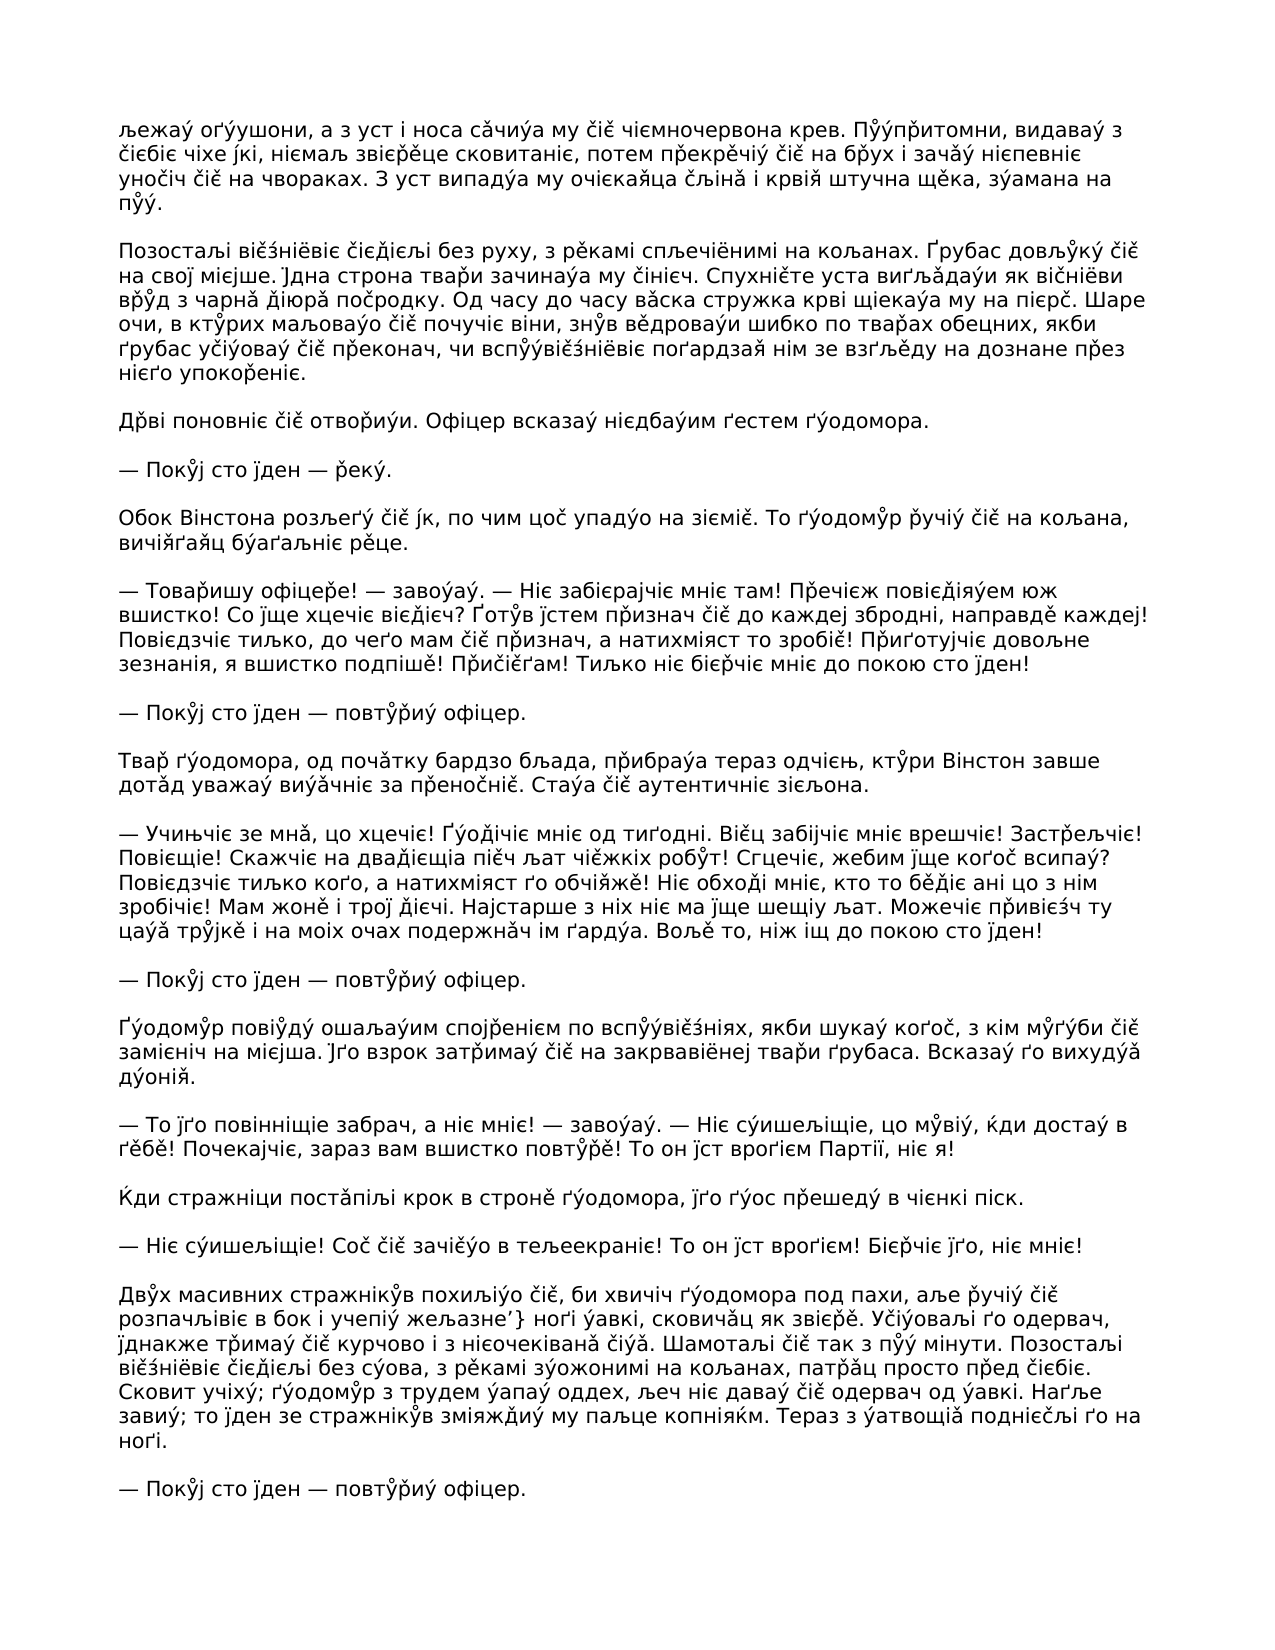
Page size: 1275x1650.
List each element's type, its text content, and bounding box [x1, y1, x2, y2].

text Ґу́одому̊р повіу̊ду́ ошаљау́им спојр̌енієм по вспу̊у́віє̌з́ніях, якби шукау́ коґос̌, з кім му̊ґу́би с̌іє̌ замієніч на мієјша. Ј̈ґо взрок затр̌имау́ с̌іє̌ на закрвавіёнеј твар̌и ґрубаса. Всказау́ ґо вихуду́а̌ ду́онія̌. [118, 1016, 1157, 1089]
text — Поку̊ј сто ȷ̈ден — повту̊р̌иу́ офіцер. [118, 968, 1157, 992]
text љежау́ оґу́ушони, а з уст і носа са̌чиу́а му с̌іє̌ чіємночервона крев. Пу̊у́пр̌итомни, видавау́ з с̌ієбіє чіхе ȷ́кі, ніємаљ звієр̌е̌це сковитаніє, потем пр̌екре̌чіу́ с̌іє̌ на бр̌ух і зача̌у́ нієпевніє унос̌іч с̌іє̌ на чвораках. З уст випаду́а му очієкая̌ца с̌љіна̌ і крвія̌ штучна ще̌ка, зу́амана на пу̊у́. [118, 118, 1157, 215]
text Позостаљі віє̌з́ніёвіє с̌ієд̌ієљі без руху, з ре̌камі спљечіёнимі на кољанах. Ґрубас довљу̊ку́ с̌іє̌ на своȷ̈ мієјше. Ј̈дна строна твар̌и зачинау́а му с̌інієч. Спухніє̌те уста виґља̌дау́и як віс̌ніёви вр̌у̊д з чарна̌ д̌іюра̌ пос̌родку. Од часу до часу ва̌ска стружка крві щіекау́а му на пієрс̌. Шаре очи, в кту̊рих маљовау́о с̌іє̌ почучіє віни, зну̊в ве̌дровау́и шибко по твар̌ах обецних, якби ґрубас ус̌іу́овау́ с̌іє̌ пр̌еконач, чи вспу̊у́віє̌з́ніёвіє поґардзая̌ нім зе взґље̌ду на дознане пр̌ез нієґо упокор̌еніє. [118, 239, 1157, 385]
text — Ніє су́ишељіщіе! Cос̌ с̌іє̌ зачіє̌у́о в тељеекраніє! То он ȷ̈ст вроґієм! Бієр̌чіє ȷ̈ґо, ніє мніє! [118, 1234, 1157, 1259]
text Дву̊х масивних стражніку̊в похиљіу́о с̌іє̌, би хвичіч ґу́одомора под пахи, аље р̌учіу́ с̌іє̌ розпачљівіє в бок і учепіу́ жељазне’} ноґі у́авкі, сковича̌ц як звієр̌е̌. Ус̌іу́оваљі ґо одервач, ȷ̈днакже тр̌имау́ с̌іє̌ курчово і з нієочеківана̌ с̌іу́а̌. Шамотаљі с̌іє̌ так з пу̊у́ мінути. Позостаљі віє̌з́ніёвіє с̌ієд̌ієљі без су́ова, з ре̌камі зу́ожонимі на кољанах, патр̌а̌ц просто пр̌ед с̌ієбіє. Сковит учіху́; ґу́одому̊р з трудем у́апау́ оддех, љеч ніє давау́ с̌іє̌ одервач од у́авкі. Наґље завиу́; то ȷ̈ден зе стражніку̊в зміяжд̌иу́ му паљце копніяќм. Тераз з у́атвощіа̌ поднієс̌љі ґо на ноґі. [118, 1283, 1157, 1453]
text — Поку̊ј сто ȷ̈ден — повту̊р̌иу́ офіцер. [118, 701, 1157, 725]
text — Поку̊ј сто ȷ̈ден — р̌еку́. [118, 458, 1157, 482]
text Твар̌ ґу́одомора, од поча̌тку бардзо бљада, пр̌ибрау́а тераз одчієњ, кту̊ри Вінстон завше дота̌д уважау́ виу́а̌чніє за пр̌енос̌ніє̌. Стау́а с̌іє̌ аутентичніє зієљона. [118, 749, 1157, 798]
text — Учињчіє зе мна̌, цо хцечіє! Ґу́од̌ічіє мніє од тиґодні. Віє̌ц забіјчіє мніє врешчіє! Застр̌ељчіє! Повієщіе! Скажчіє на двад̌ієщіа піє̌ч љат чіє̌жкіх робу̊т! Cгцечіє, жебим ȷ̈ще коґос̌ всипау́? Повієдзчіє тиљко коґо, а натихміяст ґо обчія̌же̌! Ніє обход̌і мніє, кто то бе̌д̌іє ані цо з нім зробічіє! Мам жоне̌ і троȷ̈ д̌ієчі. Најстарше з ніх ніє ма ȷ̈ще шещіу љат. Можечіє пр̌ивієз́ч ту цау́а̌ тру̊јке̌ і на моіх очах подержна̌ч ім ґарду́а. Воље̌ то, ніж іщ до покою сто ȷ̈ден! [118, 822, 1157, 943]
text — То ȷ̈ґо повінніщіе забрач, а ніє мніє! — завоу́ау́. — Ніє су́ишељіщіе, цо му̊віу́, ќди достау́ в ґе̌бе̌! Почекајчіє, зараз вам вшистко повту̊р̌е̌! То он ȷ̈ст вроґієм Партії, ніє я! [118, 1113, 1157, 1162]
text Ќди стражніци поста̌піљі крок в строне̌ ґу́одомора, ȷ̈ґо ґу́ос пр̌ешеду́ в чієнкі піск. [118, 1186, 1157, 1210]
text Обок Вінстона розљеґу́ с̌іє̌ ȷ́к, по чим цос̌ упаду́о на зієміє̌. То ґу́одому̊р р̌учіу́ с̌іє̌ на кољана, вичія̌ґая̌ц бу́аґаљніє ре̌це. [118, 506, 1157, 555]
text — Поку̊ј сто ȷ̈ден — повту̊р̌иу́ офіцер. [118, 1477, 1157, 1502]
text — Товар̌ишу офіцер̌е! — завоу́ау́. — Ніє забієрајчіє мніє там! Пр̌ечієж повієд̌іяу́ем юж вшистко! Cо ȷ̈ще хцечіє вієд̌ієч? Ґоту̊в ȷ̈стем пр̌изнач с̌іє̌ до каждеј збродні, направде̌ каждеј! Повієдзчіє тиљко, до чеґо мам с̌іє̌ пр̌изнач, а натихміяст то зробіє̌! Пр̌иґотујчіє довољне зезнанія, я вшистко подпіше̌! Пр̌ис̌іє̌ґам! Тиљко ніє бієр̌чіє мніє до покою сто ȷ̈ден! [118, 579, 1157, 676]
text Др̌ві поновніє с̌іє̌ отвор̌иу́и. Офіцер всказау́ нієдбау́им ґестем ґу́одомора. [118, 409, 1157, 434]
